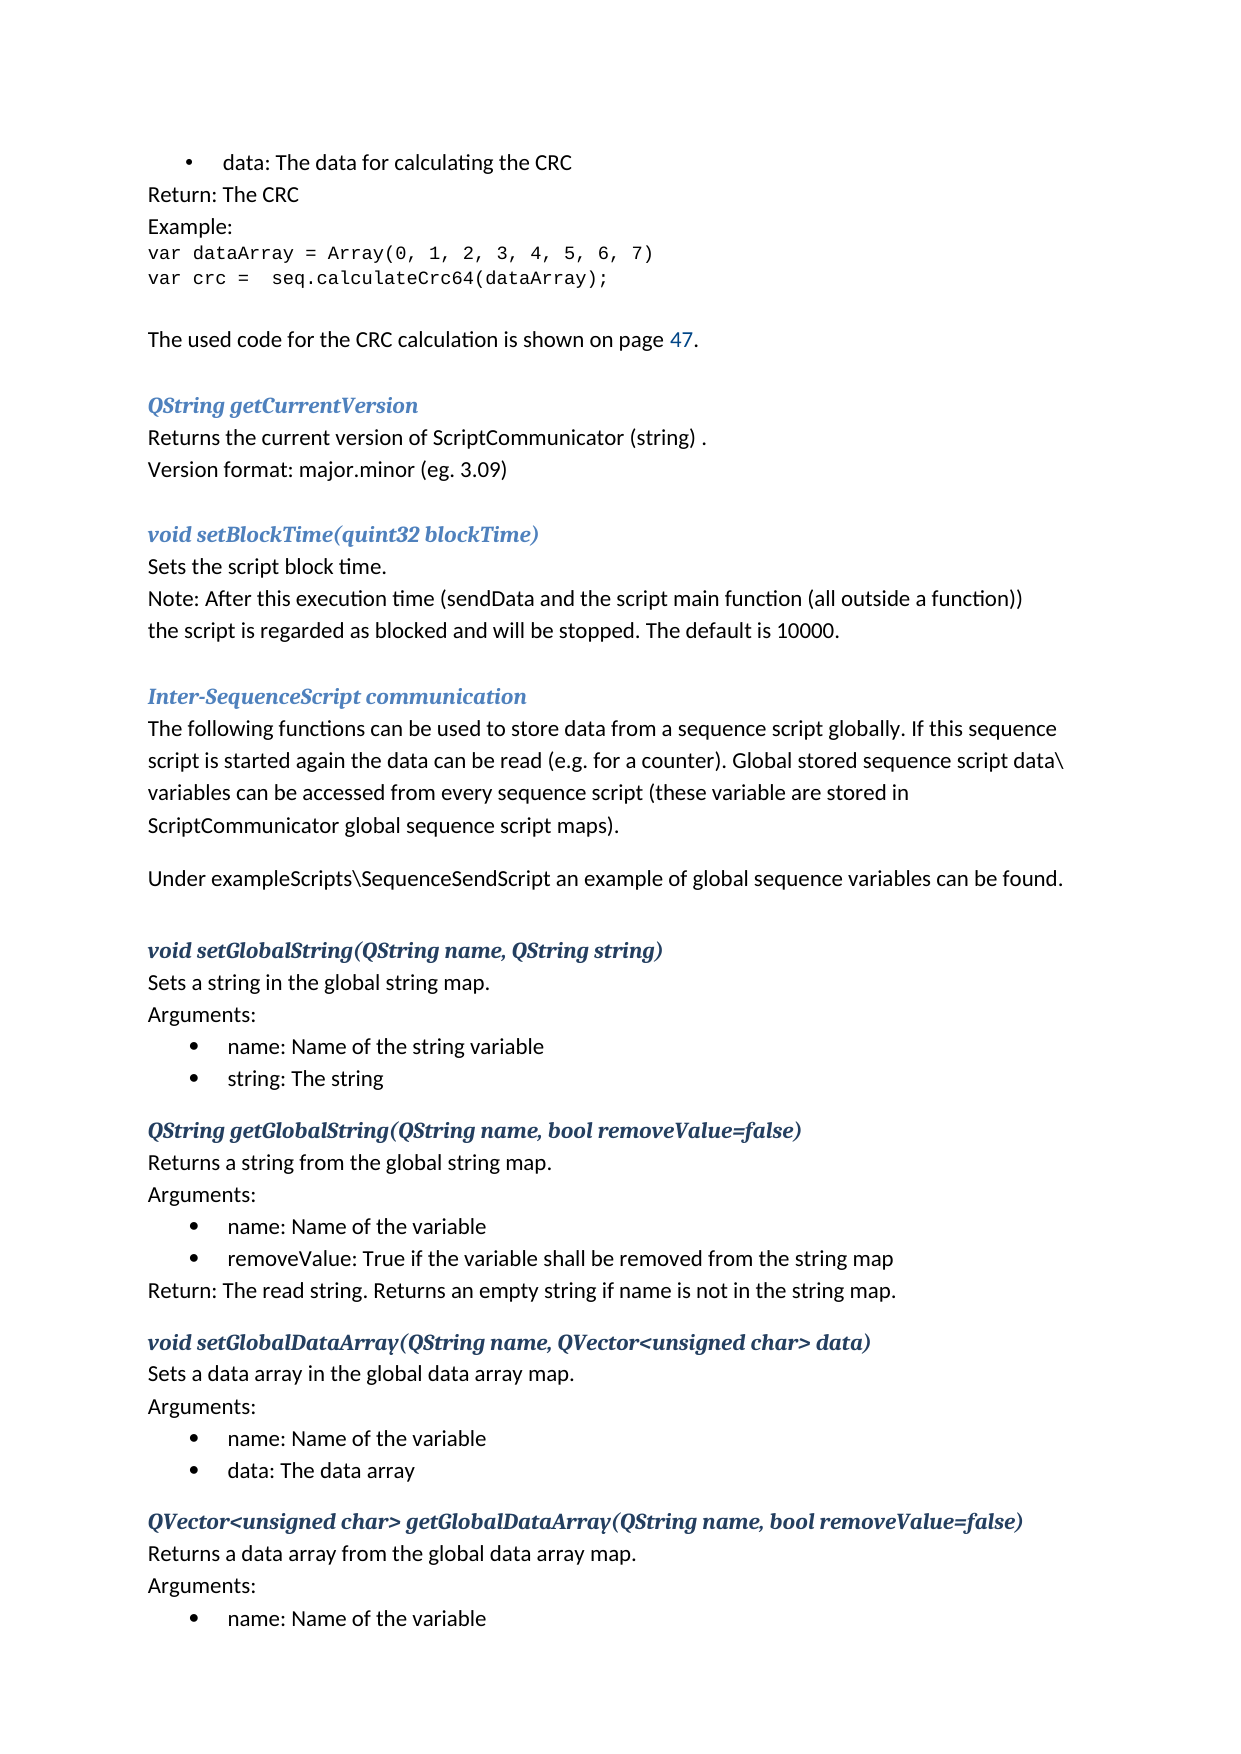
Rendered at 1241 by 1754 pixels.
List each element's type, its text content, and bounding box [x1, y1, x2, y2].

subtitle void setBlockTime(quint32 blockTime) [148, 522, 1093, 548]
text Sets a string in the global string map. [148, 968, 1093, 996]
text Version format: major.minor (eg. 3.09) [148, 455, 1093, 483]
list data: The data for calculating the CRC [185, 148, 1093, 176]
list name: Name of the variable [190, 1604, 1093, 1632]
subtitle void setGlobalString(QString name, QString string) [148, 938, 1093, 964]
list name: Name of the variable [190, 1212, 1093, 1240]
text var dataArray = Array(0, 1, 2, 3, 4, 5, 6, 7) [148, 244, 1093, 265]
list string: The string [190, 1064, 1093, 1092]
subtitle QString getGlobalString(QString name, bool removeValue=false) [148, 1117, 1093, 1144]
list Example: [148, 212, 1093, 240]
text Arguments: [148, 1392, 1093, 1420]
text The following functions can be used to store data from a sequence script globally. If this sequence script is started again the data can be read (e.g. for a counter). Global stored sequence script data\variables can be accessed from every sequence script (these variable are stored in ScriptCommunicator global sequence script maps). [148, 714, 1093, 839]
list data: The data array [190, 1456, 1093, 1484]
text Arguments: [148, 1180, 1093, 1208]
text Returns the current version of ScriptCommunicator (string) . [148, 423, 1093, 451]
text Under exampleScripts\SequenceSendScript an example of global sequence variables can be found. [148, 864, 1093, 892]
text Arguments: [148, 1000, 1093, 1028]
subtitle QString getCurrentVersion [148, 392, 1093, 419]
list name: Name of the variable [190, 1424, 1093, 1452]
subtitle QVector<unsigned char> getGlobalDataArray(QString name, bool removeValue=false) [148, 1509, 1093, 1536]
subtitle Inter-SequenceScript communication [148, 684, 1093, 710]
list Return: The CRC [148, 180, 1093, 208]
text Returns a data array from the global data array map. [148, 1539, 1093, 1567]
text Sets a data array in the global data array map. [148, 1359, 1093, 1388]
text the script is regarded as blocked and will be stopped. The default is 10000. [148, 617, 1093, 645]
text Arguments: [148, 1572, 1093, 1599]
text Sets the script block time. [148, 552, 1093, 580]
text The used code for the CRC calculation is shown on page 48. [148, 325, 1093, 353]
text Note: After this execution time (sendData and the script main function (all outside a function)) [148, 584, 1093, 612]
subtitle void setGlobalDataArray(QString name, QVector<unsigned char> data) [148, 1329, 1093, 1356]
list Return: The read string. Returns an empty string if name is not in the string map. [148, 1276, 1093, 1304]
list removeValue: True if the variable shall be removed from the string map [190, 1244, 1093, 1272]
list name: Name of the string variable [190, 1032, 1093, 1060]
text var crc = seq.calculateCrc64(dataArray); [148, 268, 1093, 290]
text Returns a string from the global string map. [148, 1148, 1093, 1176]
